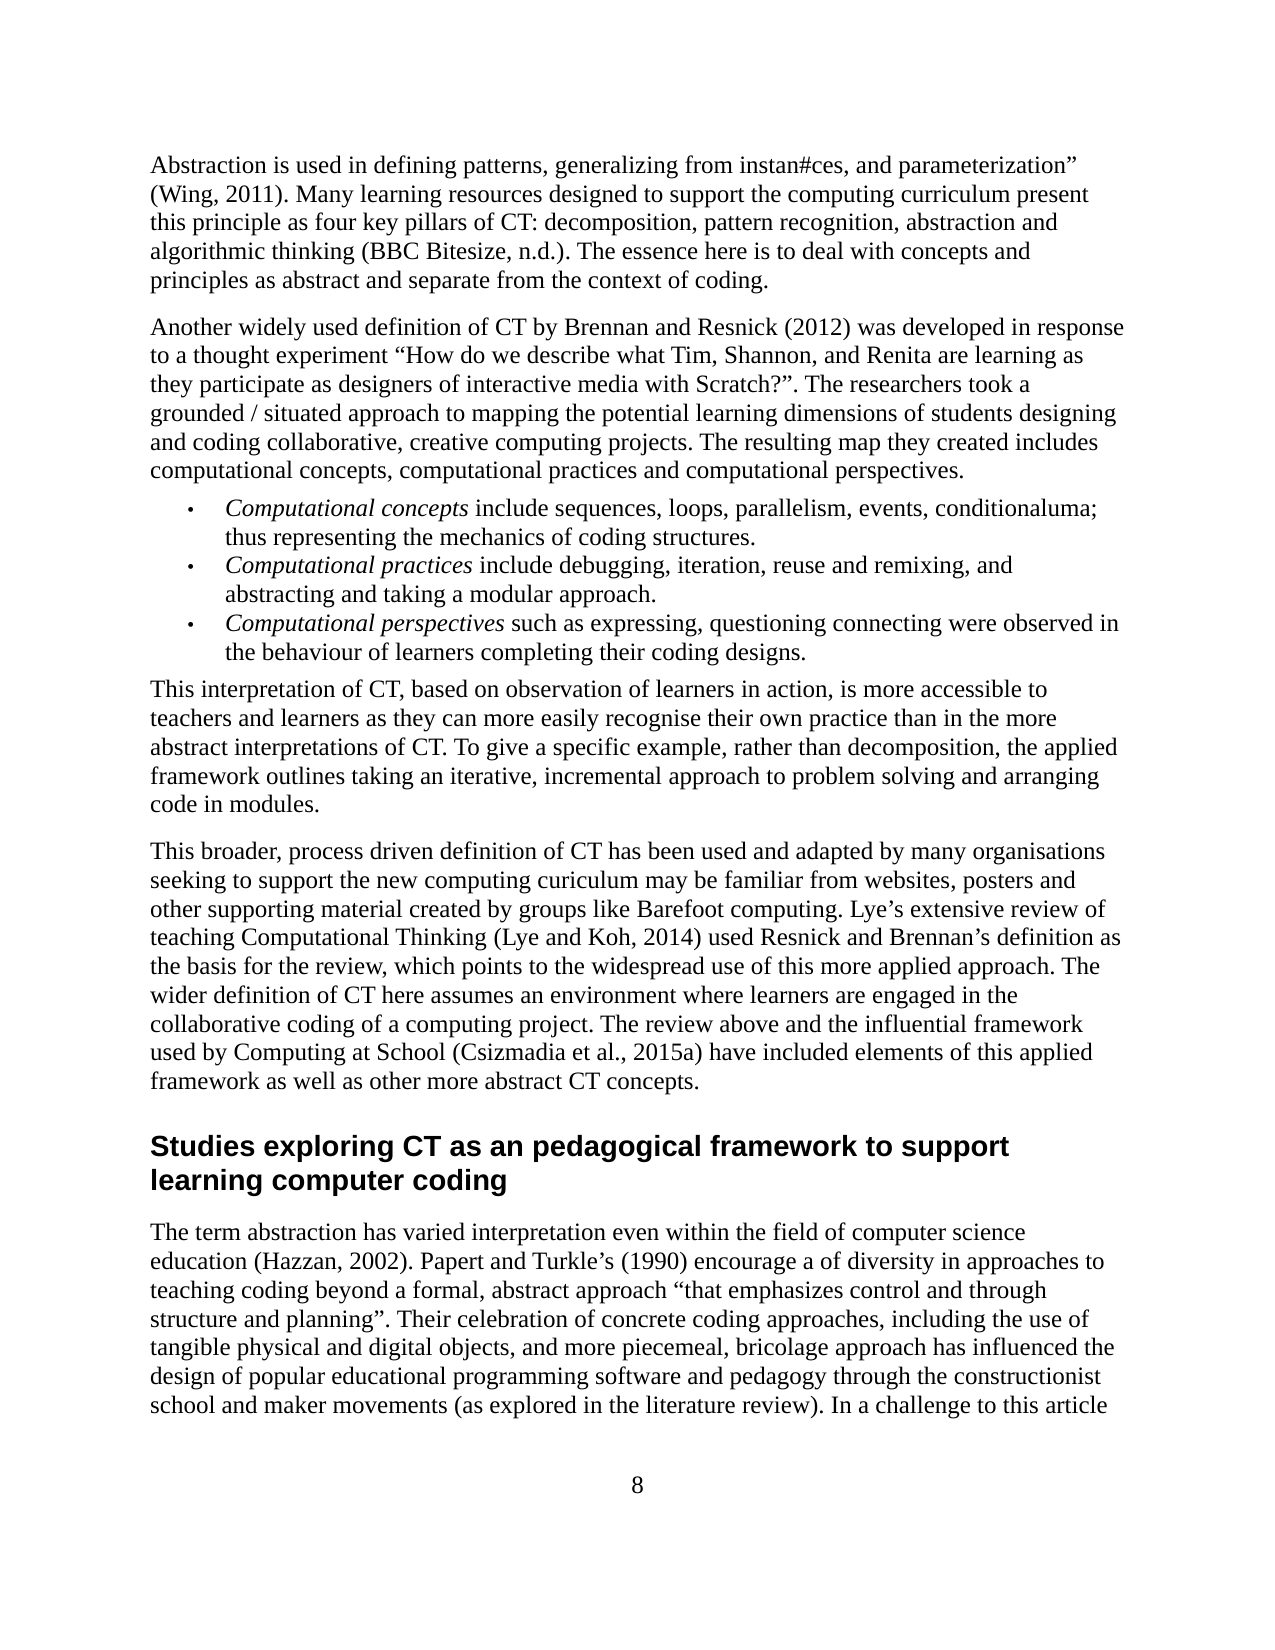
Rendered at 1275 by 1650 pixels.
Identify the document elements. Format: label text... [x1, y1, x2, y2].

text The term abstraction has varied interpretation even within the field of computer science education (Hazzan, 2002). Papert and Turkle’s (1990) encourage a of diversity in approaches to teaching coding beyond a formal, abstract approach “that emphasizes control and through structure and planning”. Their celebration of concrete coding approaches, including the use of tangible physical and digital objects, and more piecemeal, bricolage approach has influenced the design of popular educational programming software and pedagogy through the constructionist school and maker movements (as explored in the literature review). In a challenge to this article [150, 1217, 1125, 1419]
text Abstraction is used in defining patterns, generalizing from instan#ces, and parameterization” (Wing, 2011). Many learning resources designed to support the computing curriculum present this principle as four key pillars of CT: decomposition, pattern recognition, abstraction and algorithmic thinking (BBC Bitesize, n.d.). The essence here is to deal with concepts and principles as abstract and separate from the context of coding. [150, 150, 1125, 294]
text Another widely used definition of CT by Brennan and Resnick (2012) was developed in response to a thought experiment “How do we describe what Tim, Shannon, and Renita are learning as they participate as designers of interactive media with Scratch?”. The researchers took a grounded / situated approach to mapping the potential learning dimensions of students designing and coding collaborative, creative computing projects. The resulting map they created includes computational concepts, computational practices and computational perspectives. [150, 312, 1125, 484]
list Computational concepts include sequences, loops, parallelism, events, conditionaluma; thus representing the mechanics of coding structures. [187, 493, 1125, 551]
list Computational perspectives such as expressing, questioning connecting were observed in the behaviour of learners completing their coding designs. [187, 608, 1125, 666]
list Computational practices include debugging, iteration, reuse and remixing, and abstracting and taking a modular approach. [187, 551, 1125, 608]
subtitle Studies exploring CT as an pedagogical framework to support learning computer coding [150, 1129, 1125, 1196]
text This interpretation of CT, based on observation of learners in action, is more accessible to teachers and learners as they can more easily recognise their own practice than in the more abstract interpretations of CT. To give a specific example, rather than decomposition, the applied framework outlines taking an iterative, incremental approach to problem solving and arranging code in modules. [150, 674, 1125, 818]
text This broader, process driven definition of CT has been used and adapted by many organisations seeking to support the new computing curiculum may be familiar from websites, posters and other supporting material created by groups like Barefoot computing. Lye’s extensive review of teaching Computational Thinking (Lye and Koh, 2014) used Resnick and Brennan’s definition as the basis for the review, which points to the widespread use of this more applied approach. The wider definition of CT here assumes an environment where learners are engaged in the collaborative coding of a computing project. The review above and the influential framework used by Computing at School (Csizmadia et al., 2015a) have included elements of this applied framework as well as other more abstract CT concepts. [150, 836, 1125, 1095]
